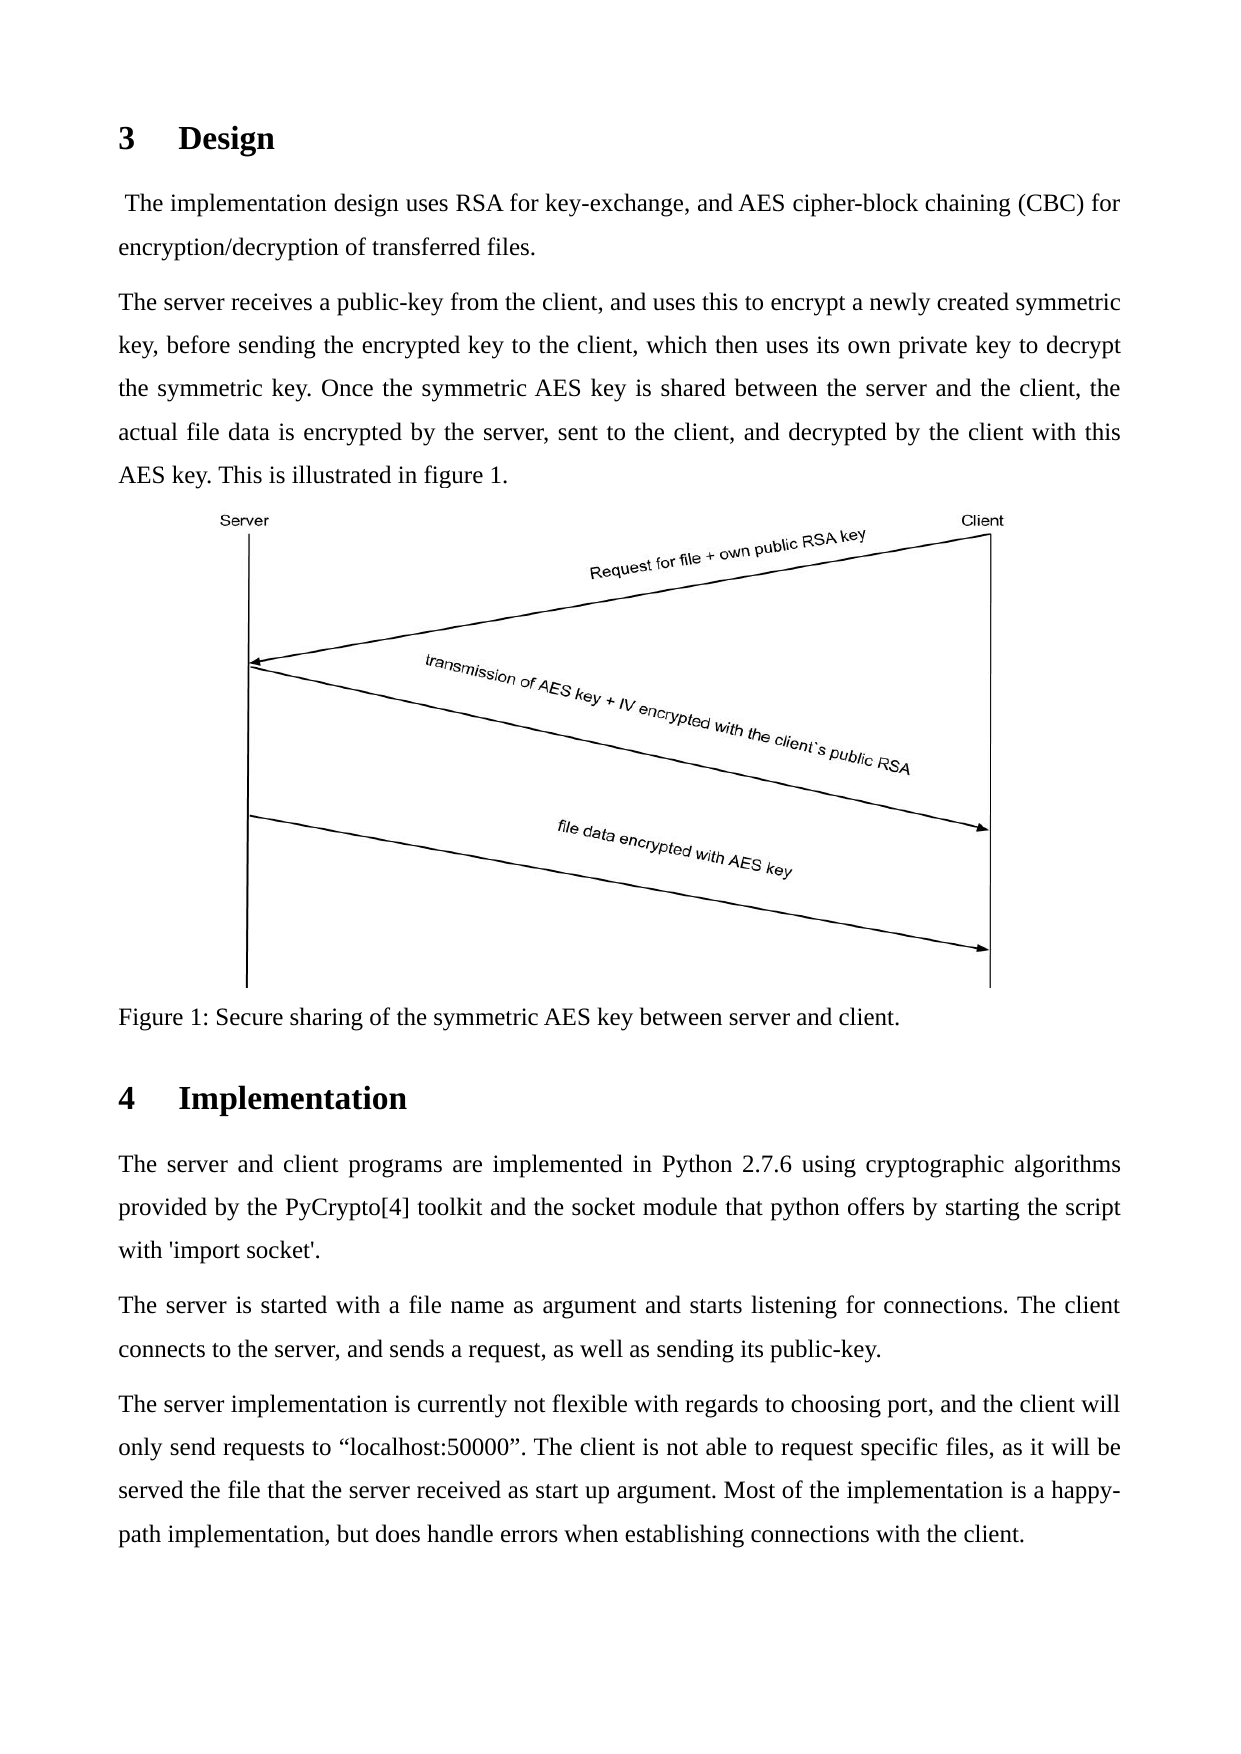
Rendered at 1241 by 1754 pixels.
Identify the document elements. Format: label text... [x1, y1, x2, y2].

subtitle 4 Implementation [118, 1078, 1122, 1117]
text The server receives a public-key from the client, and uses this to encrypt a newly created symmetric key, before sending the encrypted key to the client, which then uses its own private key to decrypt the symmetric key. Once the symmetric AES key is shared between the server and the client, the actual file data is encrypted by the server, sent to the client, and decrypted by the client with this AES key. This is illustrated in figure 1. [118, 287, 1122, 488]
text The server is started with a file name as argument and starts listening for connections. The client connects to the server, and sends a request, as well as sending its public-key. [118, 1291, 1122, 1362]
subtitle 3 Design [118, 118, 1122, 157]
text The server and client programs are implemented in Python 2.7.6 using cryptographic algorithms provided by the PyCrypto[4] toolkit and the socket module that python offers by starting the script with 'import socket'. [118, 1149, 1122, 1264]
text The implementation design uses RSA for key-exchange, and AES cipher-block chaining (CBC) for encryption/decryption of transferred files. [118, 188, 1122, 260]
text The server implementation is currently not flexible with regards to choosing port, and the client will only send requests to “localhost:50000”. The client is not able to request specific files, as it will be served the file that the server received as start up argument. Most of the implementation is a happy-path implementation, but does handle errors when establishing connections with the client. [118, 1389, 1122, 1547]
text Figure 1: Secure sharing of the symmetric AES key between server and client. [118, 988, 1122, 1031]
picture [198, 488, 1042, 988]
